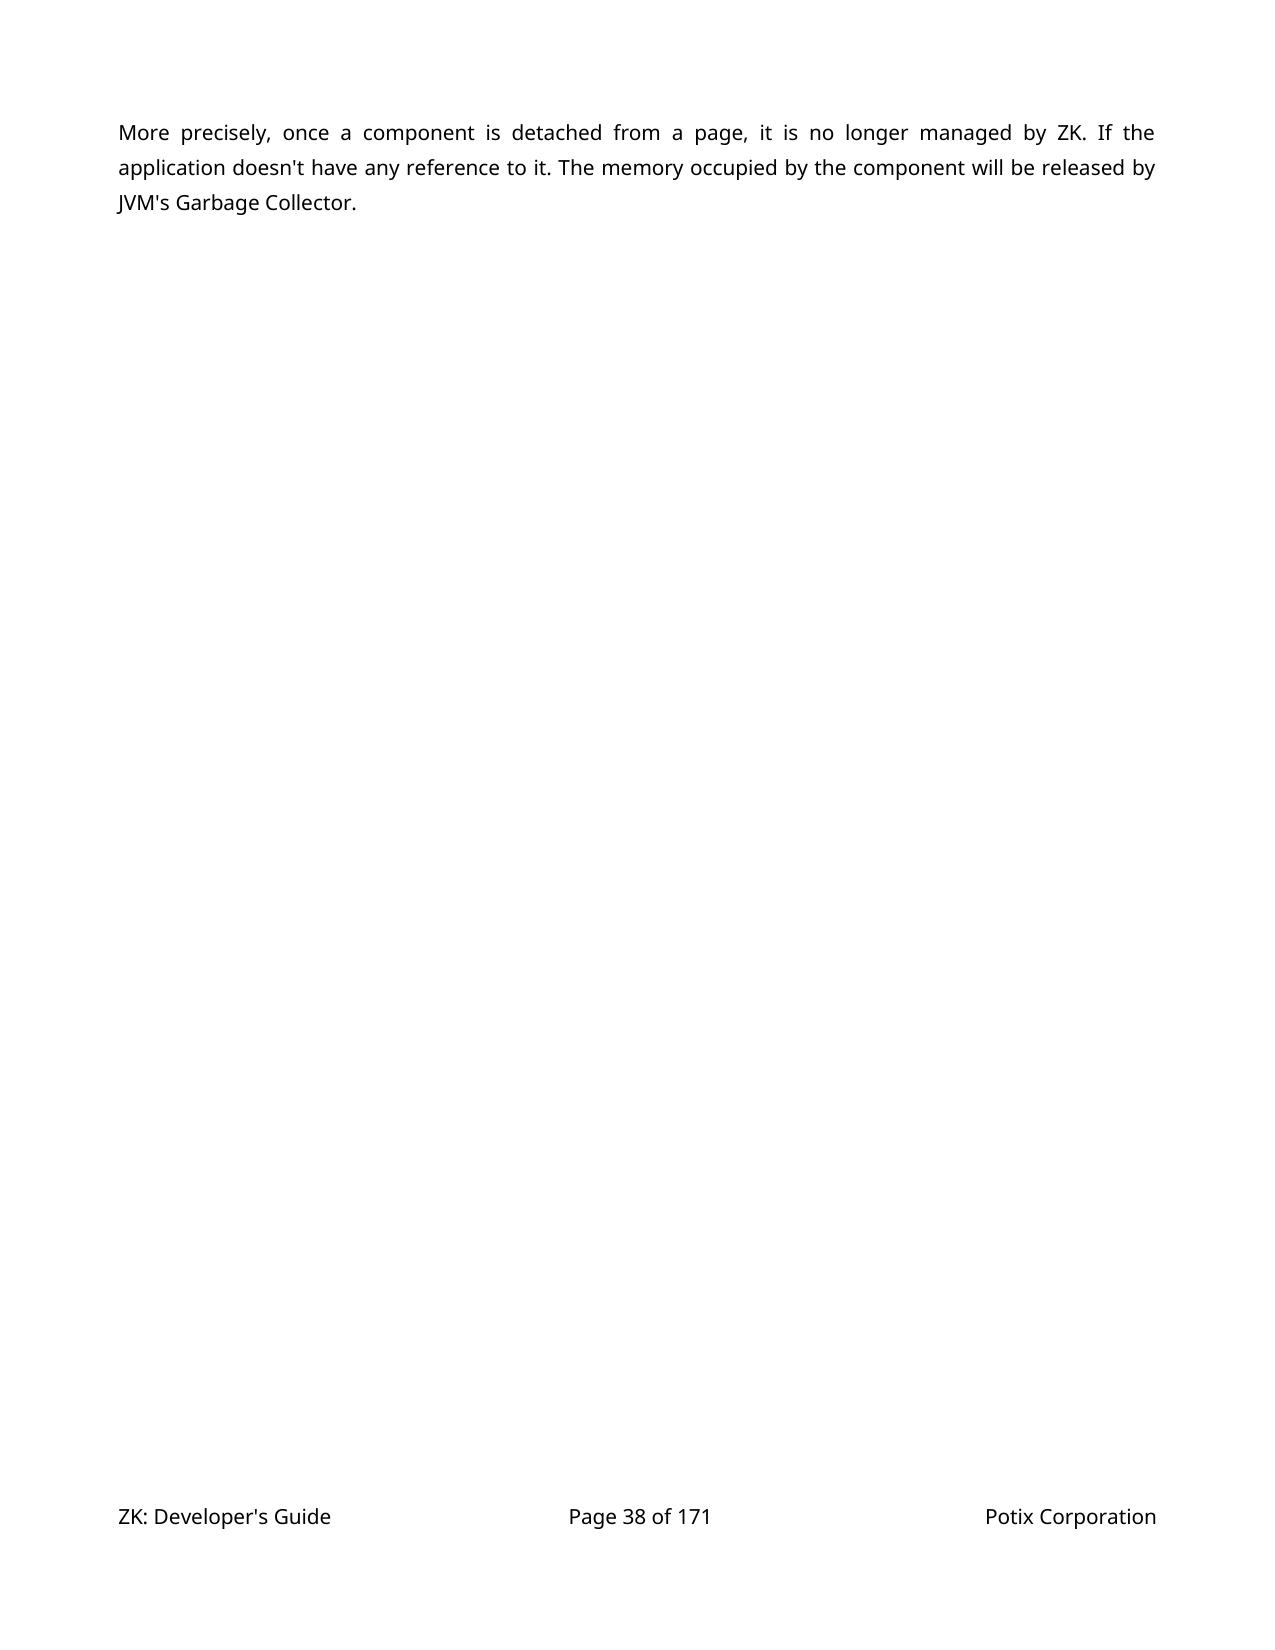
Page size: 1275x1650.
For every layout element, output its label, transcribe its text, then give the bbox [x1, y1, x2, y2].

text More precisely, once a component is detached from a page, it is no longer managed by ZK. If the application doesn't have any reference to it. The memory occupied by the component will be released by JVM's Garbage Collector. [118, 118, 1157, 217]
